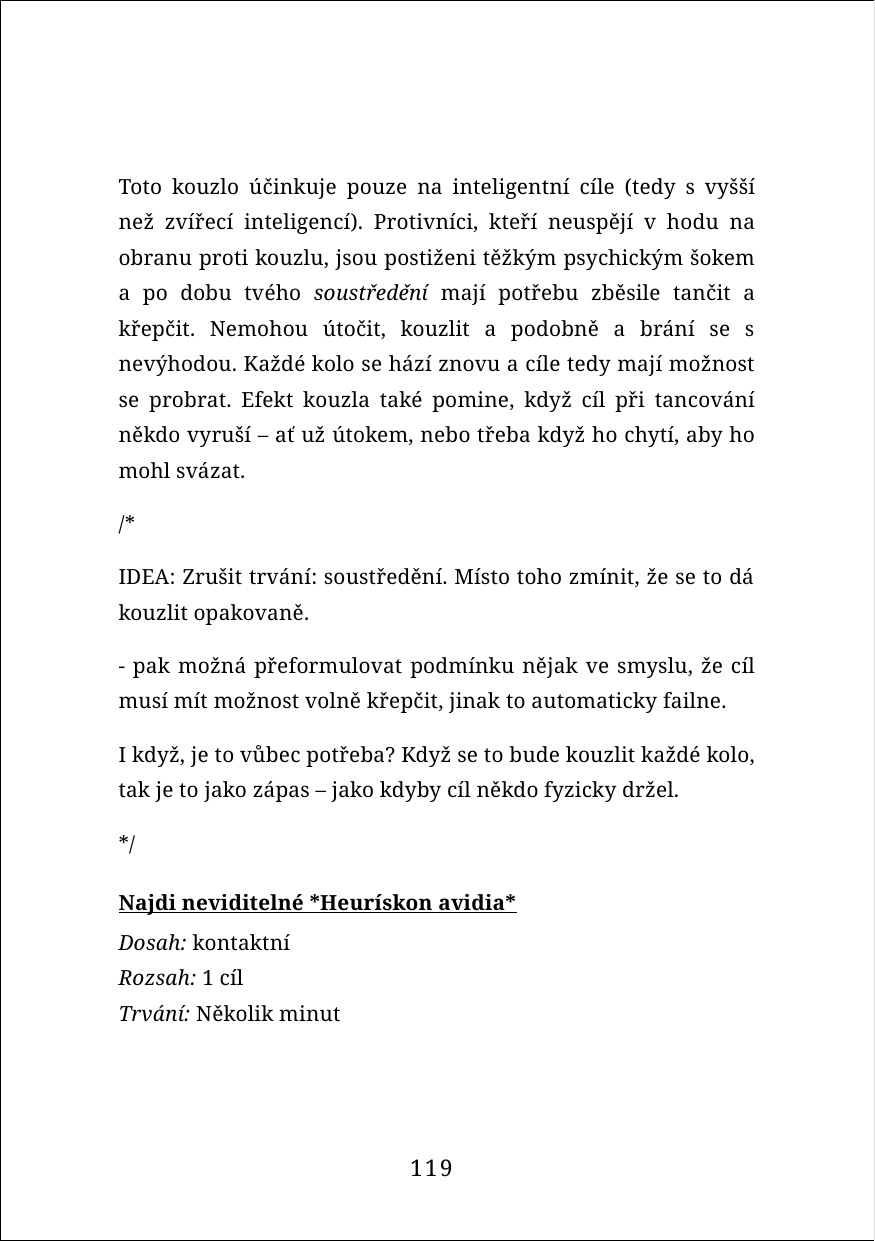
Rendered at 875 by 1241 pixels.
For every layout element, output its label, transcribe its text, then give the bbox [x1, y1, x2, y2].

text Toto kouzlo účinkuje pouze na inteligentní cíle (tedy s vyšší než zvířecí inteligencí). Protivníci, kteří neuspějí v hodu na obranu proti kouzlu, jsou postiženi těžkým psychickým šokem a po dobu tvého soustředění mají potřebu zběsile tančit a křepčit. Nemohou útočit, kouzlit a podobně a brání se s nevýhodou. Každé kolo se hází znovu a cíle tedy mají možnost se probrat. Efekt kouzla také pomine, když cíl při tancování někdo vyruší – ať už útokem, nebo třeba když ho chytí, aby ho mohl svázat. [118, 172, 756, 484]
text Dosah: kontaktní Rozsah: 1 cíl Trvání: Několik minut [118, 928, 756, 1027]
subtitle Najdi neviditelné *Heurískon avidia* [118, 888, 756, 916]
text I když, je to vůbec potřeba? Když se to bude kouzlit každé kolo, tak je to jako zápas – jako kdyby cíl někdo fyzicky držel. [118, 740, 756, 804]
text - pak možná přeformulovat podmínku nějak ve smyslu, že cíl musí mít možnost volně křepčit, jinak to automaticky failne. [118, 651, 756, 715]
text IDEA: Zrušit trvání: soustředění. Místo toho zmínit, že se to dá kouzlit opakovaně. [118, 562, 756, 626]
text */ [118, 829, 756, 857]
text /* [118, 509, 756, 538]
